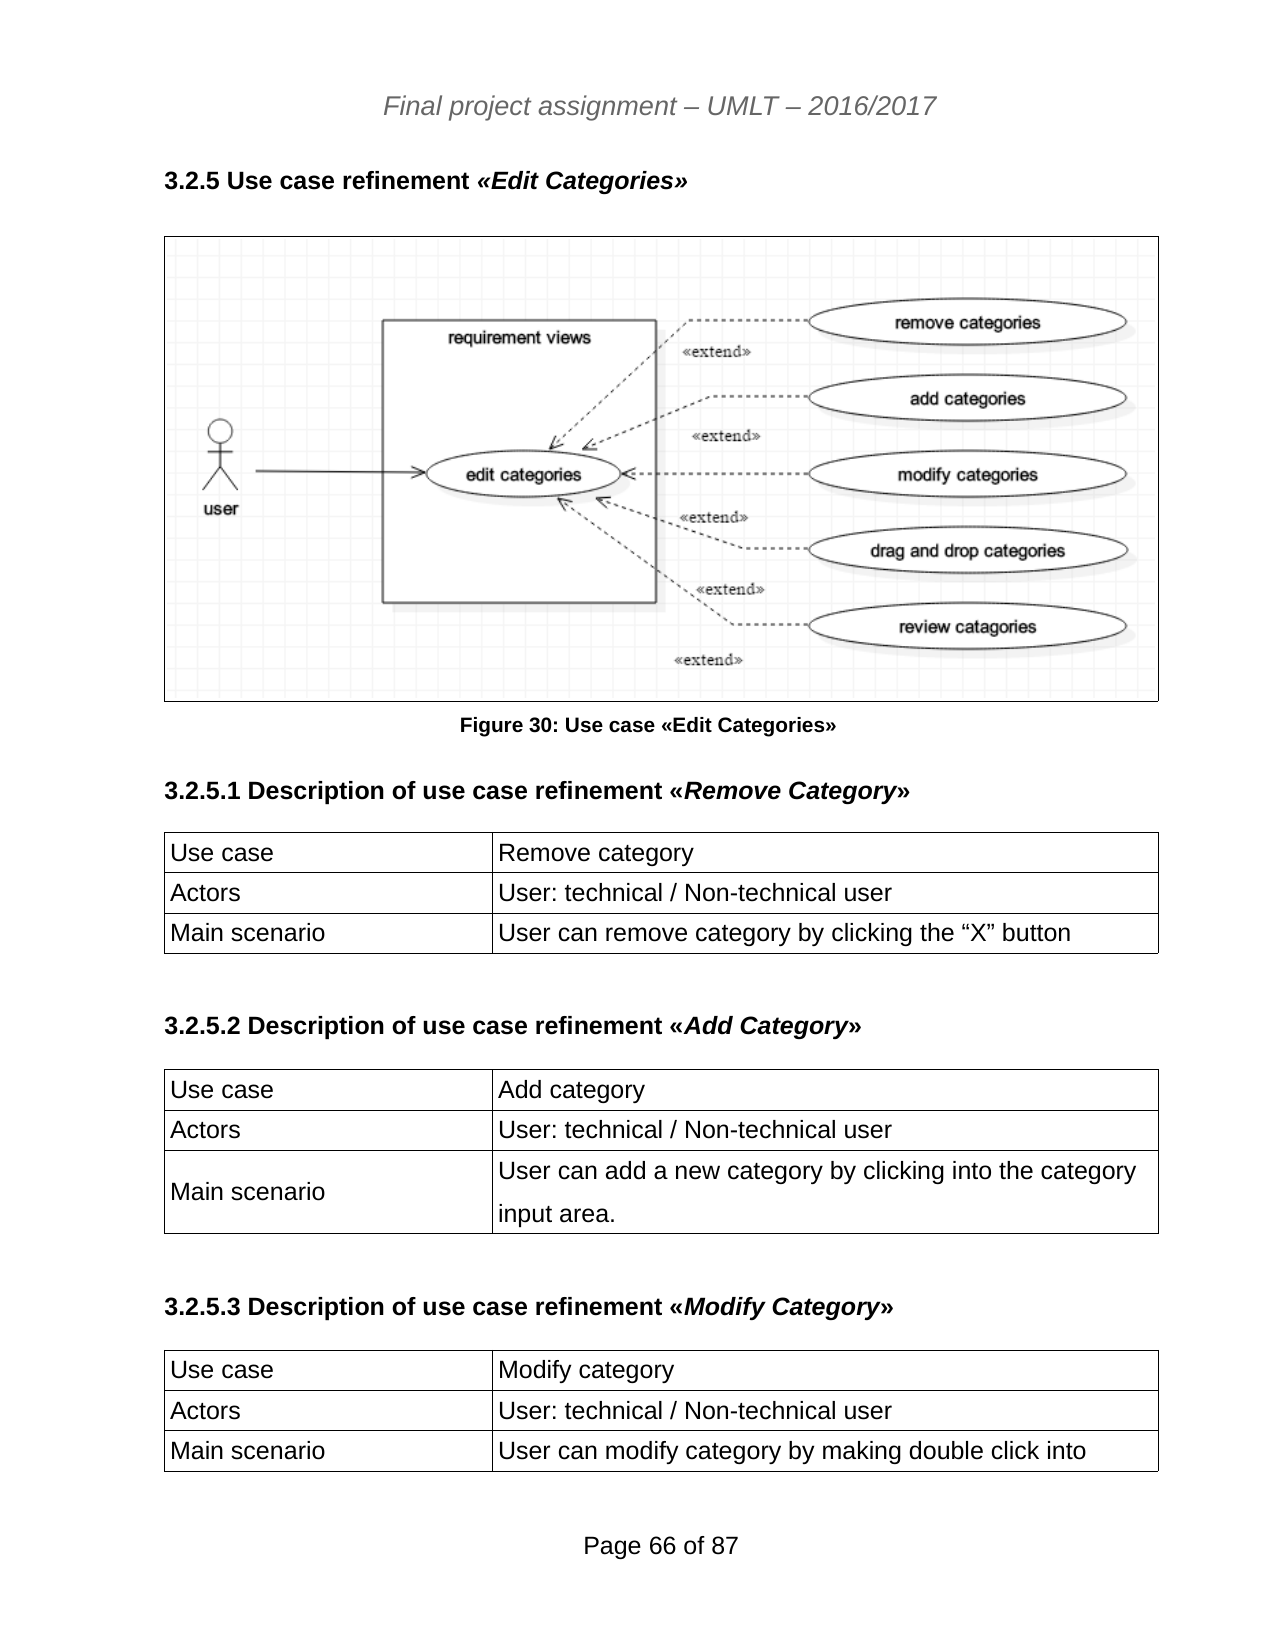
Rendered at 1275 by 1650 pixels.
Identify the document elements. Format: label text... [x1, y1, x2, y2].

table_cell Main scenario [165, 1431, 492, 1471]
table_cell User: technical / Non-technical user [493, 1391, 1158, 1430]
subtitle 3.2.5.1 Description of use case refinement «Remove Category» [164, 776, 1158, 805]
table_header Remove category [493, 833, 1158, 872]
subtitle 3.2.5.3 Description of use case refinement «Modify Category» [164, 1292, 1158, 1320]
picture [167, 239, 1155, 698]
table_cell Main scenario [165, 1151, 492, 1233]
table_header Use case [165, 833, 492, 872]
subtitle 3.2.5 Use case refinement «Edit Categories» [164, 166, 1158, 195]
table_header Add category [493, 1070, 1158, 1109]
table_cell User: technical / Non-technical user [493, 1111, 1158, 1150]
table_cell Actors [165, 1111, 492, 1150]
table_cell User can add a new category by clicking into the category input area. [493, 1151, 1158, 1233]
table_cell User can modify category by making double click into [493, 1431, 1158, 1471]
subtitle 3.2.5.2 Description of use case refinement «Add Category» [164, 1011, 1158, 1040]
table_cell Main scenario [165, 914, 492, 953]
table_header Modify category [493, 1351, 1158, 1390]
text [165, 237, 1158, 701]
table_cell Actors [165, 873, 492, 913]
table_cell User can remove category by clicking the “X” button [493, 914, 1158, 953]
table_cell Actors [165, 1391, 492, 1430]
table_header Use case [165, 1070, 492, 1109]
table_cell User: technical / Non-technical user [493, 873, 1158, 913]
table_header Use case [165, 1351, 492, 1390]
text Figure 30: Use case «Edit Categories» [164, 702, 1158, 737]
